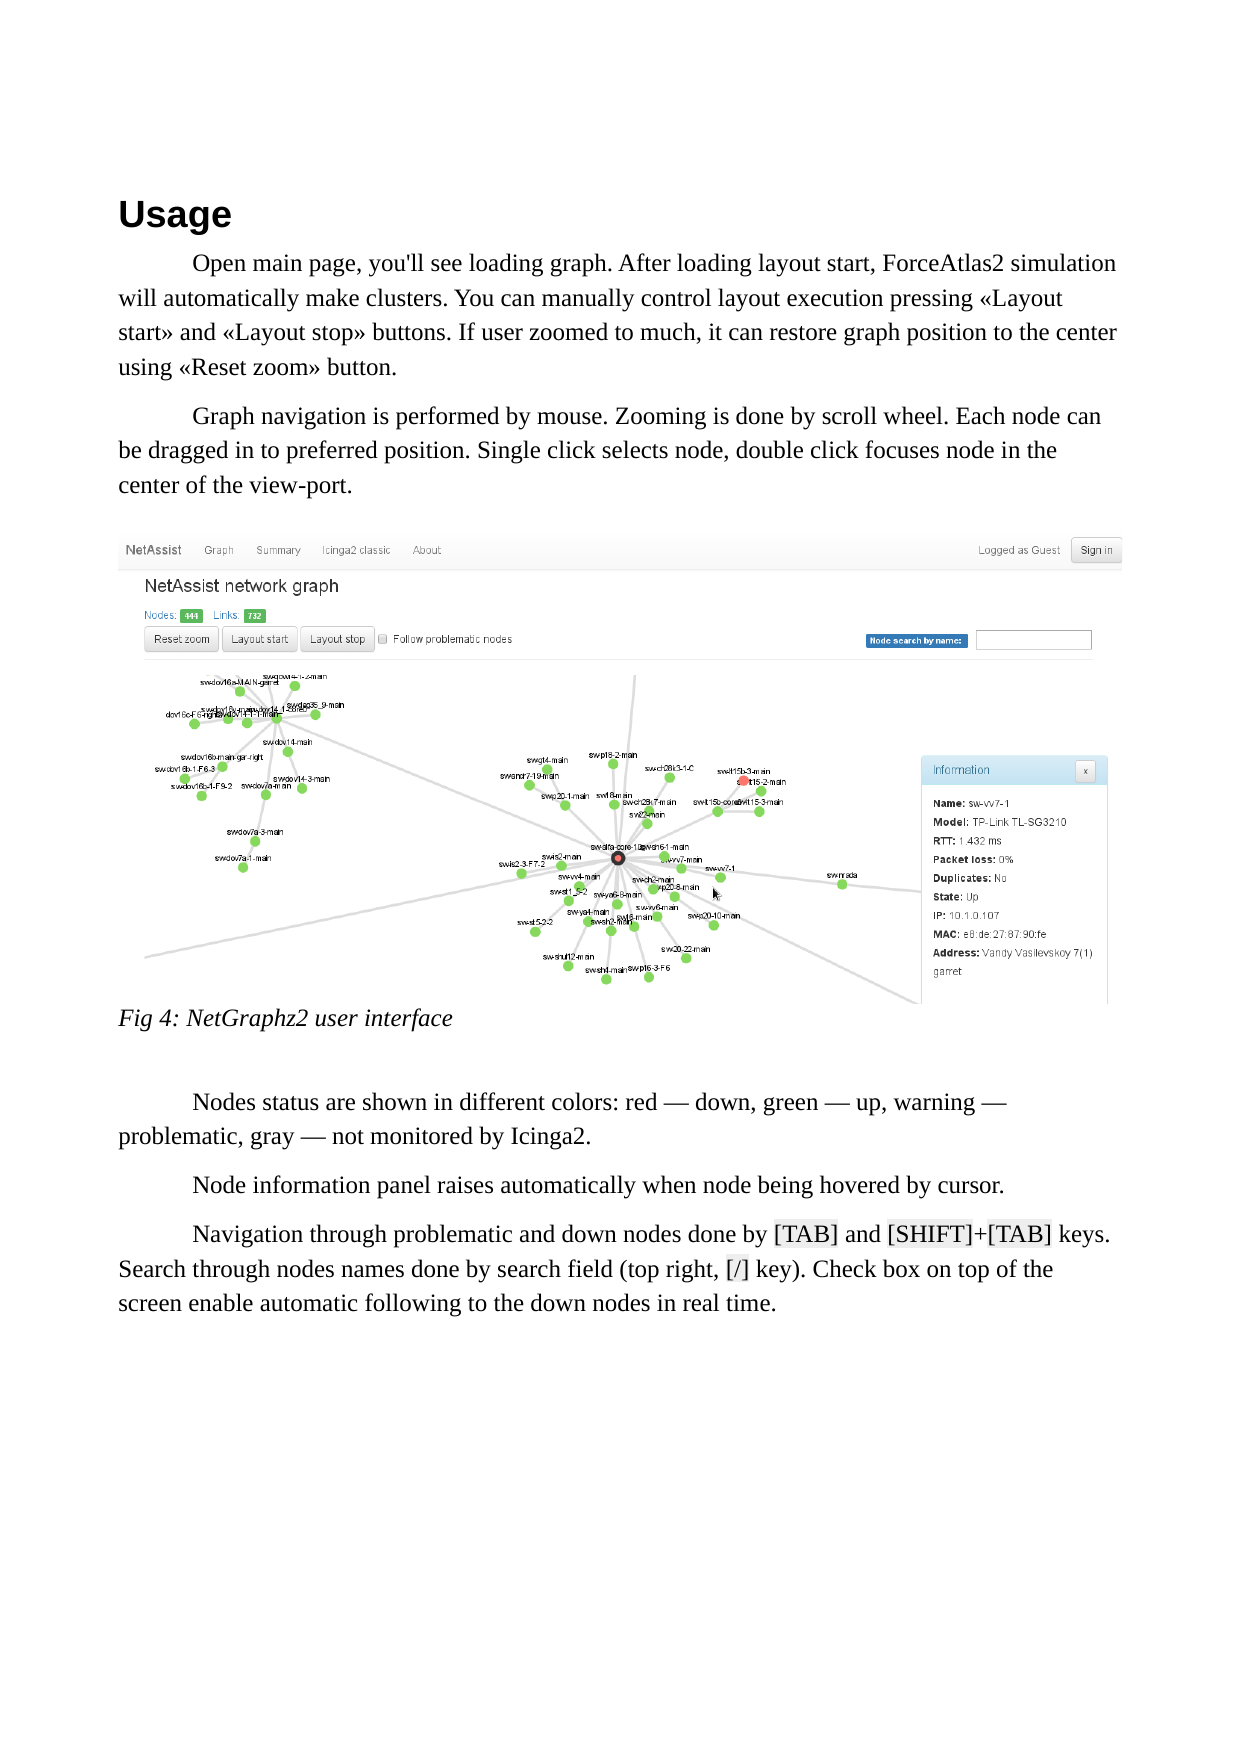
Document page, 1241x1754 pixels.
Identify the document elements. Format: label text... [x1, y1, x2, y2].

subtitle Usage [118, 192, 1122, 236]
text Node information panel raises automatically when node being hovered by cursor. [118, 1170, 1122, 1199]
picture [118, 531, 1123, 1004]
text Graph navigation is performed by mouse. Zooming is done by scroll wheel. Each node can be dragged in to preferred position. Single click selects node, double click focuses node in the center of the view-port. [118, 401, 1122, 498]
text Open main page, you'll see loading graph. After loading layout start, ForceAtlas2 simulation will automatically make clusters. You can manually control layout execution pressing «Layout start» and «Layout stop» buttons. If user zoomed to much, it can restore graph position to the center using «Reset zoom» button. [118, 248, 1122, 381]
text Nodes status are shown in different colors: red — down, green — up, warning — problematic, gray — not monitored by Icinga2. [118, 1087, 1122, 1150]
text Navigation through problematic and down nodes done by [TAB] and [SHIFT]+[TAB] keys. Search through nodes names done by search field (top right, [/] key). Check box on top of the screen enable automatic following to the down nodes in real time. [118, 1219, 1122, 1317]
text Fig 4: NetGraphz2 user interface [118, 1004, 1122, 1032]
